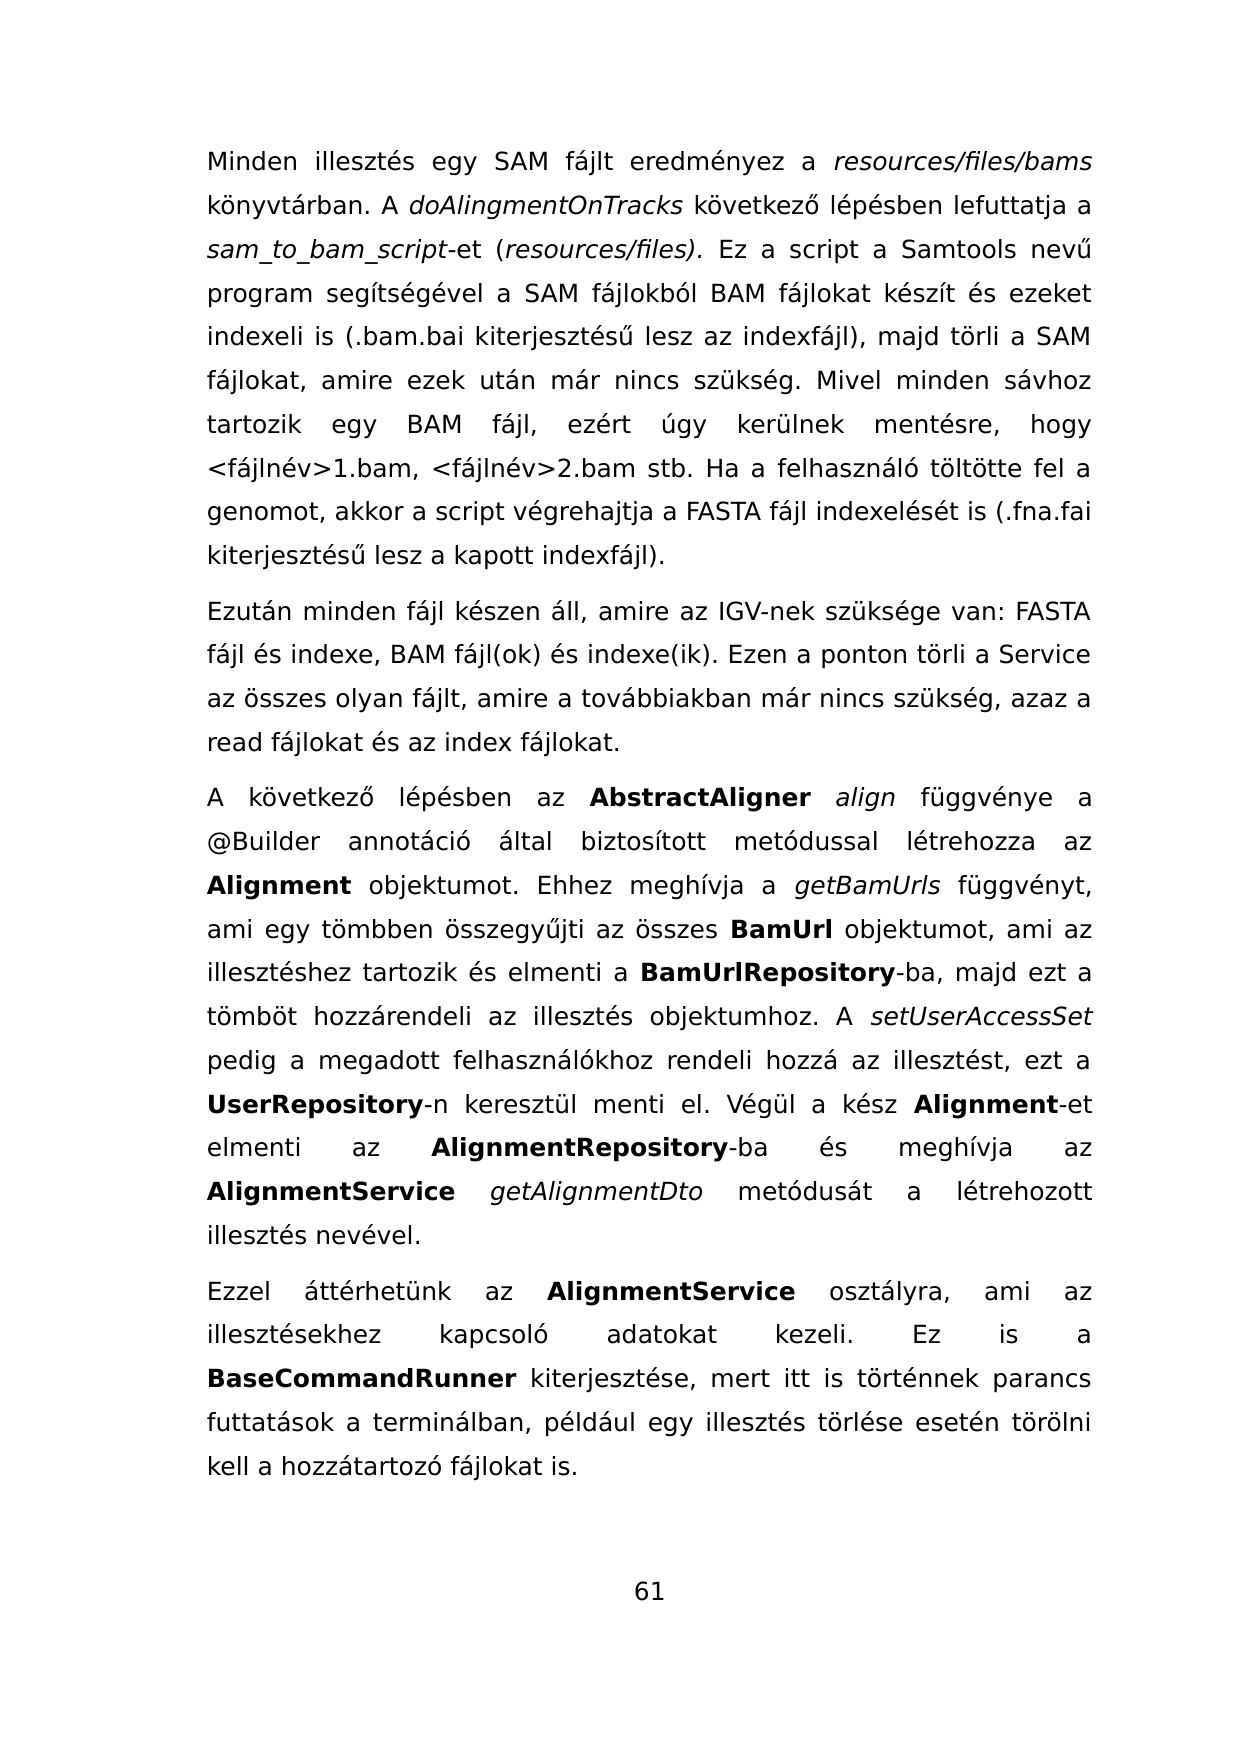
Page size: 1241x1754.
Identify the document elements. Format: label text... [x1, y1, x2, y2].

text Minden illesztés egy SAM fájlt eredményez a resources/files/bams könyvtárban. A doAlingmentOnTracks következő lépésben lefuttatja a sam_to_bam_script-et (resources/files). Ez a script a Samtools nevű program segítségével a SAM fájlokból BAM fájlokat készít és ezeket indexeli is (.bam.bai kiterjesztésű lesz az indexfájl), majd törli a SAM fájlokat, amire ezek után már nincs szükség. Mivel minden sávhoz tartozik egy BAM fájl, ezért úgy kerülnek mentésre, hogy <fájlnév>1.bam, <fájlnév>2.bam stb. Ha a felhasználó töltötte fel a genomot, akkor a script végrehajtja a FASTA fájl indexelését is (.fna.fai kiterjesztésű lesz a kapott indexfájl). [207, 148, 1093, 571]
text Ezzel áttérhetünk az AlignmentService osztályra, ami az illesztésekhez kapcsoló adatokat kezeli. Ez is a BaseCommandRunner kiterjesztése, mert itt is történnek parancs futtatások a terminálban, például egy illesztés törlése esetén törölni kell a hozzátartozó fájlokat is. [207, 1277, 1093, 1481]
text Ezután minden fájl készen áll, amire az IGV-nek szüksége van: FASTA fájl és indexe, BAM fájl(ok) és indexe(ik). Ezen a ponton törli a Service az összes olyan fájlt, amire a továbbiakban már nincs szükség, azaz a read fájlokat és az index fájlokat. [207, 597, 1093, 757]
text A következő lépésben az AbstractAligner align függvénye a @Builder annotáció által biztosított metódussal létrehozza az Alignment objektumot. Ehhez meghívja a getBamUrls függvényt, ami egy tömbben összegyűjti az összes BamUrl objektumot, ami az illesztéshez tartozik és elmenti a BamUrlRepository-ba, majd ezt a tömböt hozzárendeli az illesztés objektumhoz. A setUserAccessSet pedig a megadott felhasználókhoz rendeli hozzá az illesztést, ezt a UserRepository-n keresztül menti el. Végül a kész Alignment-et elmenti az AlignmentRepository-ba és meghívja az AlignmentService getAlignmentDto metódusát a létrehozott illesztés nevével. [207, 784, 1093, 1250]
